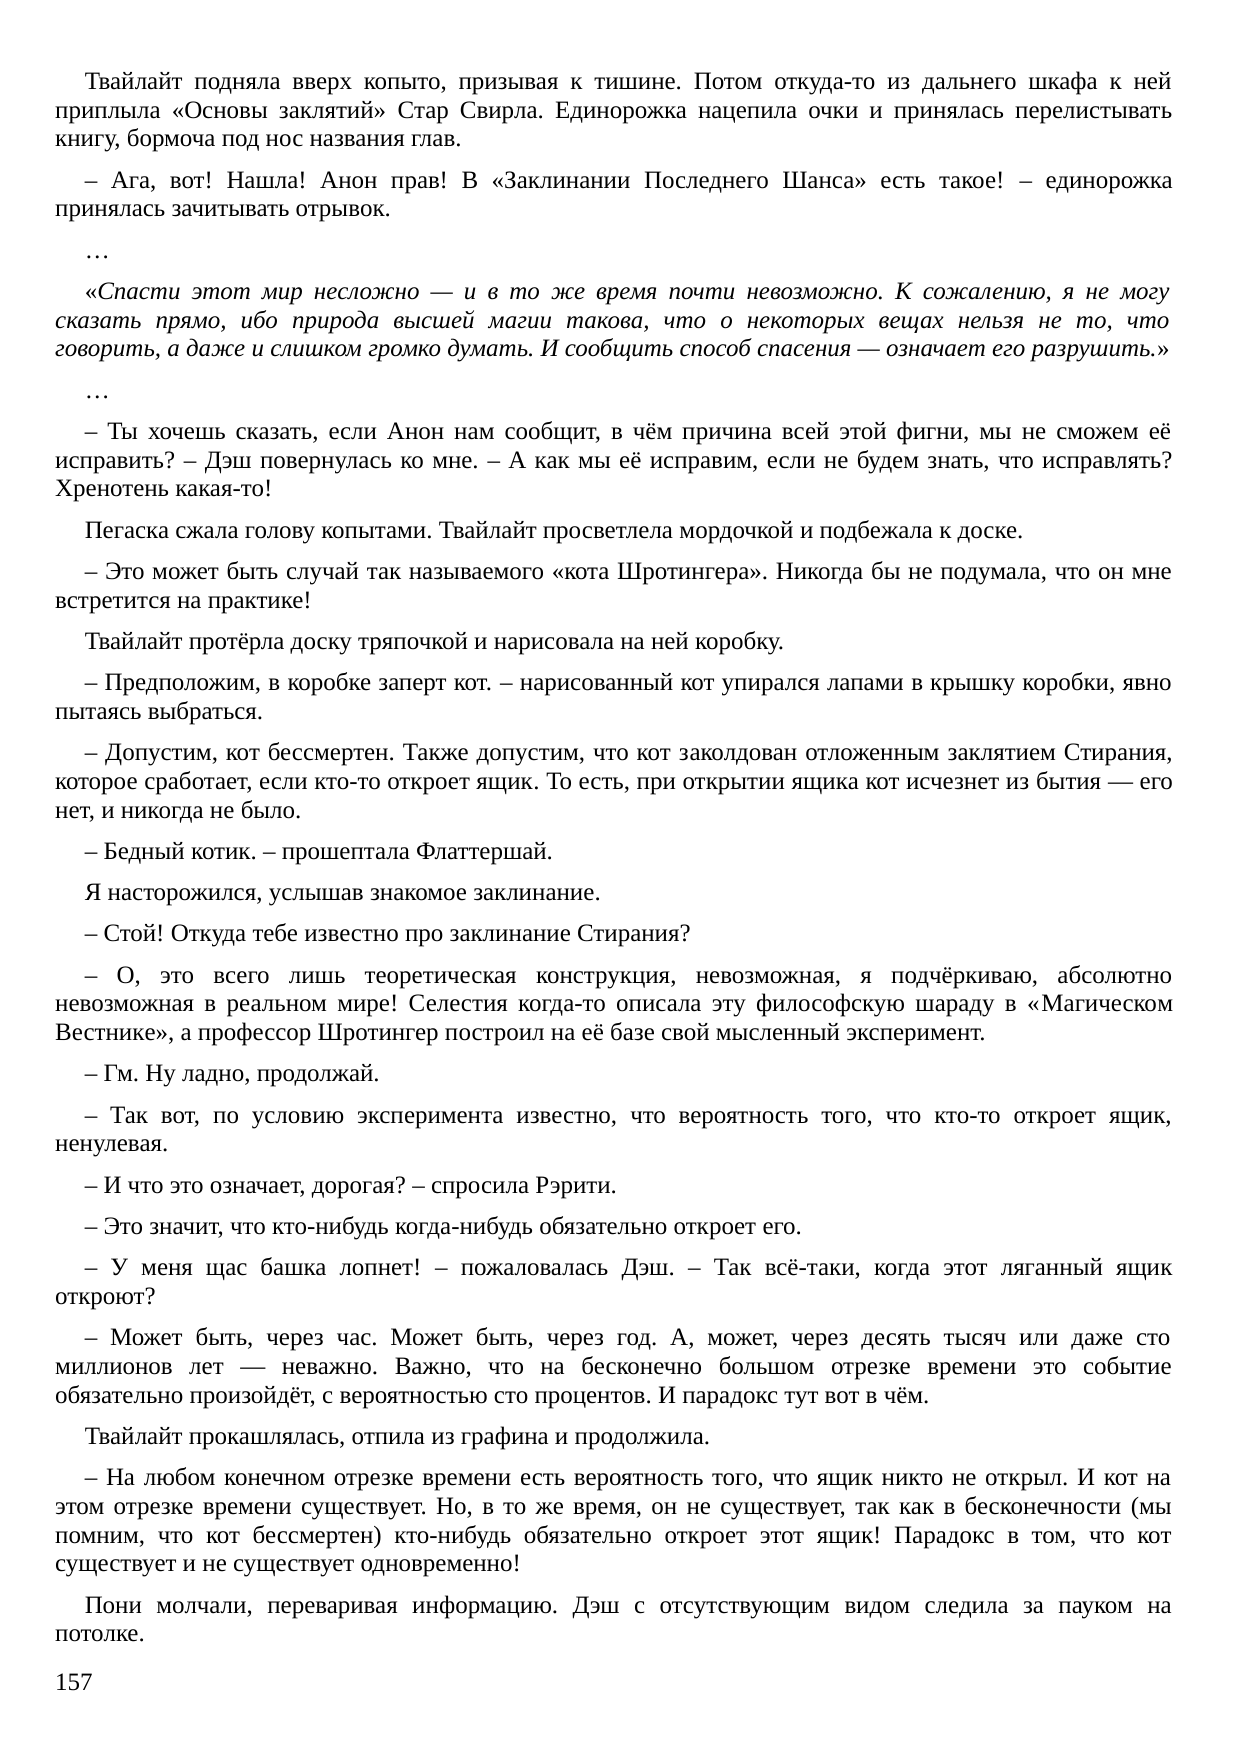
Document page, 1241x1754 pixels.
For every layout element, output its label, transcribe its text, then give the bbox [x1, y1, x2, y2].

text – Предположим, в коробке заперт кот. – нарисованный кот упирался лапами в крышку коробки, явно пытаясь выбраться. [55, 667, 1173, 725]
text – Допустим, кот бессмертен. Также допустим, что кот заколдован отложенным заклятием Стирания, которое сработает, если кто-то откроет ящик. То есть, при открытии ящика кот исчезнет из бытия — его нет, и никогда не было. [55, 737, 1173, 823]
text Твайлайт прокашлялась, отпила из графина и продолжила. [55, 1421, 1173, 1450]
text – Может быть, через час. Может быть, через год. А, может, через десять тысяч или даже сто миллионов лет — неважно. Важно, что на бесконечно большом отрезке времени это событие обязательно произойдёт, с вероятностью сто процентов. И парадокс тут вот в чём. [55, 1322, 1173, 1408]
text – И что это означает, дорогая? – спросила Рэрити. [55, 1170, 1173, 1198]
text … [55, 375, 1173, 403]
text – Стой! Откуда тебе известно про заклинание Стирания? [55, 918, 1173, 947]
text Пегаска сжала голову копытами. Твайлайт просветлела мордочкой и подбежала к доске. [55, 515, 1173, 543]
text … [55, 235, 1173, 263]
text – У меня щас башка лопнет! – пожаловалась Дэш. – Так всё-таки, когда этот ляганный ящик откроют? [55, 1252, 1173, 1310]
text – О, это всего лишь теоретическая конструкция, невозможная, я подчёркиваю, абсолютно невозможная в реальном мире! Селестия когда-то описала эту философскую шараду в «Магическом Вестнике», а профессор Шротингер построил на её базе свой мысленный эксперимент. [55, 960, 1173, 1046]
text Твайлайт подняла вверх копыто, призывая к тишине. Потом откуда-то из дальнего шкафа к ней приплыла «Основы заклятий» Стар Свирла. Единорожка нацепила очки и принялась перелистывать книгу, бормоча под нос названия глав. [55, 66, 1173, 152]
text – Это значит, что кто-нибудь когда-нибудь обязательно откроет его. [55, 1211, 1173, 1240]
text Пони молчали, переваривая информацию. Дэш с отсутствующим видом следила за пауком на потолке. [55, 1590, 1173, 1647]
text – Бедный котик. – прошептала Флаттершай. [55, 836, 1173, 865]
text Твайлайт протёрла доску тряпочкой и нарисовала на ней коробку. [55, 626, 1173, 655]
text «Спасти этот мир несложно — и в то же время почти невозможно. К сожалению, я не могу сказать прямо, ибо природа высшей магии такова, что о некоторых вещах нельзя не то, что говорить, а даже и слишком громко думать. И сообщить способ спасения — означает его разрушить.» [55, 276, 1173, 362]
text – Это может быть случай так называемого «кота Шротингера». Никогда бы не подумала, что он мне встретится на практике! [55, 556, 1173, 613]
text – Так вот, по условию эксперимента известно, что вероятность того, что кто-то откроет ящик, ненулевая. [55, 1100, 1173, 1157]
text – Гм. Ну ладно, продолжай. [55, 1058, 1173, 1087]
text – Ты хочешь сказать, если Анон нам сообщит, в чём причина всей этой фигни, мы не сможем её исправить? – Дэш повернулась ко мне. – А как мы её исправим, если не будем знать, что исправлять? Хренотень какая-то! [55, 416, 1173, 502]
text – Ага, вот! Нашла! Анон прав! В «Заклинании Последнего Шанса» есть такое! – единорожка принялась зачитывать отрывок. [55, 165, 1173, 222]
text Я насторожился, услышав знакомое заклинание. [55, 877, 1173, 906]
text – На любом конечном отрезке времени есть вероятность того, что ящик никто не открыл. И кот на этом отрезке времени существует. Но, в то же время, он не существует, так как в бесконечности (мы помним, что кот бессмертен) кто-нибудь обязательно откроет этот ящик! Парадокс в том, что кот существует и не существует одновременно! [55, 1462, 1173, 1577]
